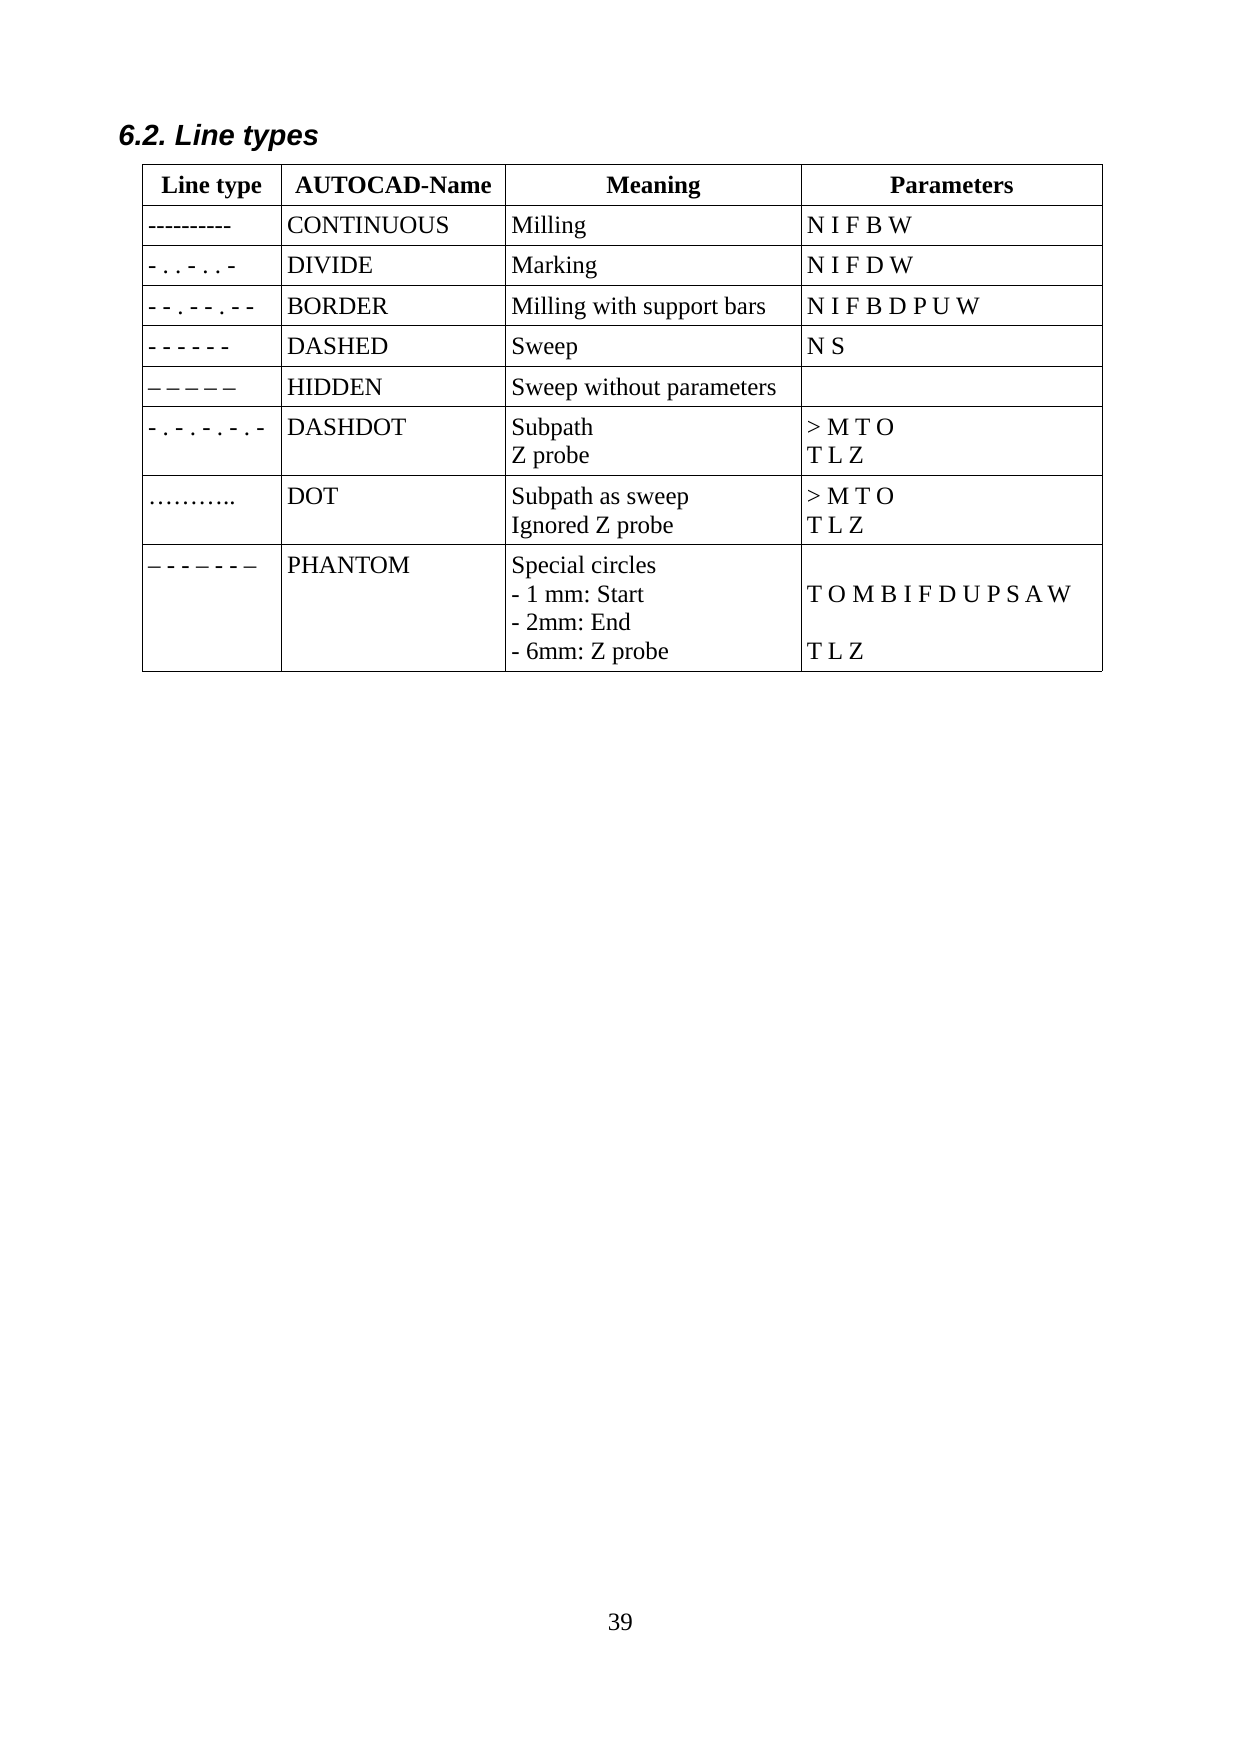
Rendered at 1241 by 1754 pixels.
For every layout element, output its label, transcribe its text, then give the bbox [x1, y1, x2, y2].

table_cell N I F D W [802, 246, 1102, 285]
table_header Meaning [506, 165, 801, 204]
table_cell Milling [506, 206, 801, 245]
table_header Line type [143, 165, 281, 204]
table_cell Subpath as sweep Ignored Z probe [506, 476, 801, 544]
subtitle 6.2. Line types [118, 118, 1122, 152]
table_cell - . - . - . - . - [143, 407, 281, 475]
table_cell DASHDOT [282, 407, 505, 475]
table_cell T O M B I F D U P S A W T L Z [802, 545, 1102, 671]
table_cell Sweep without parameters [506, 367, 801, 406]
table_cell Special circles - 1 mm: Start - 2mm: End - 6mm: Z probe [506, 545, 801, 671]
table_cell N I F B D P U W [802, 286, 1102, 325]
table_cell Marking [506, 246, 801, 285]
table_cell > M T O T L Z [802, 476, 1102, 544]
table_cell ‍……….. [143, 476, 281, 544]
table_cell - - . - - . - - [143, 286, 281, 325]
table_cell PHANTOM [282, 545, 505, 671]
table_cell – - - – - - – [143, 545, 281, 671]
table_cell – – – – – [143, 367, 281, 406]
table_cell N S [802, 326, 1102, 366]
table_cell BORDER [282, 286, 505, 325]
table_cell CONTINUOUS [282, 206, 505, 245]
table_cell Milling with support bars [506, 286, 801, 325]
table_cell - - - - - - [143, 326, 281, 366]
table_cell Subpath Z probe [506, 407, 801, 475]
table_cell - . . - . . - [143, 246, 281, 285]
table_cell Sweep [506, 326, 801, 366]
table_header AUTOCAD-Name [282, 165, 505, 204]
table_cell > M T O T L Z [802, 407, 1102, 475]
table_cell [802, 367, 1102, 406]
table_cell N I F B W [802, 206, 1102, 245]
table_cell ---------- [143, 206, 281, 245]
table_cell DASHED [282, 326, 505, 366]
table_header Parameters [802, 165, 1102, 204]
table_cell DIVIDE [282, 246, 505, 285]
table_cell DOT [282, 476, 505, 544]
table_cell HIDDEN [282, 367, 505, 406]
